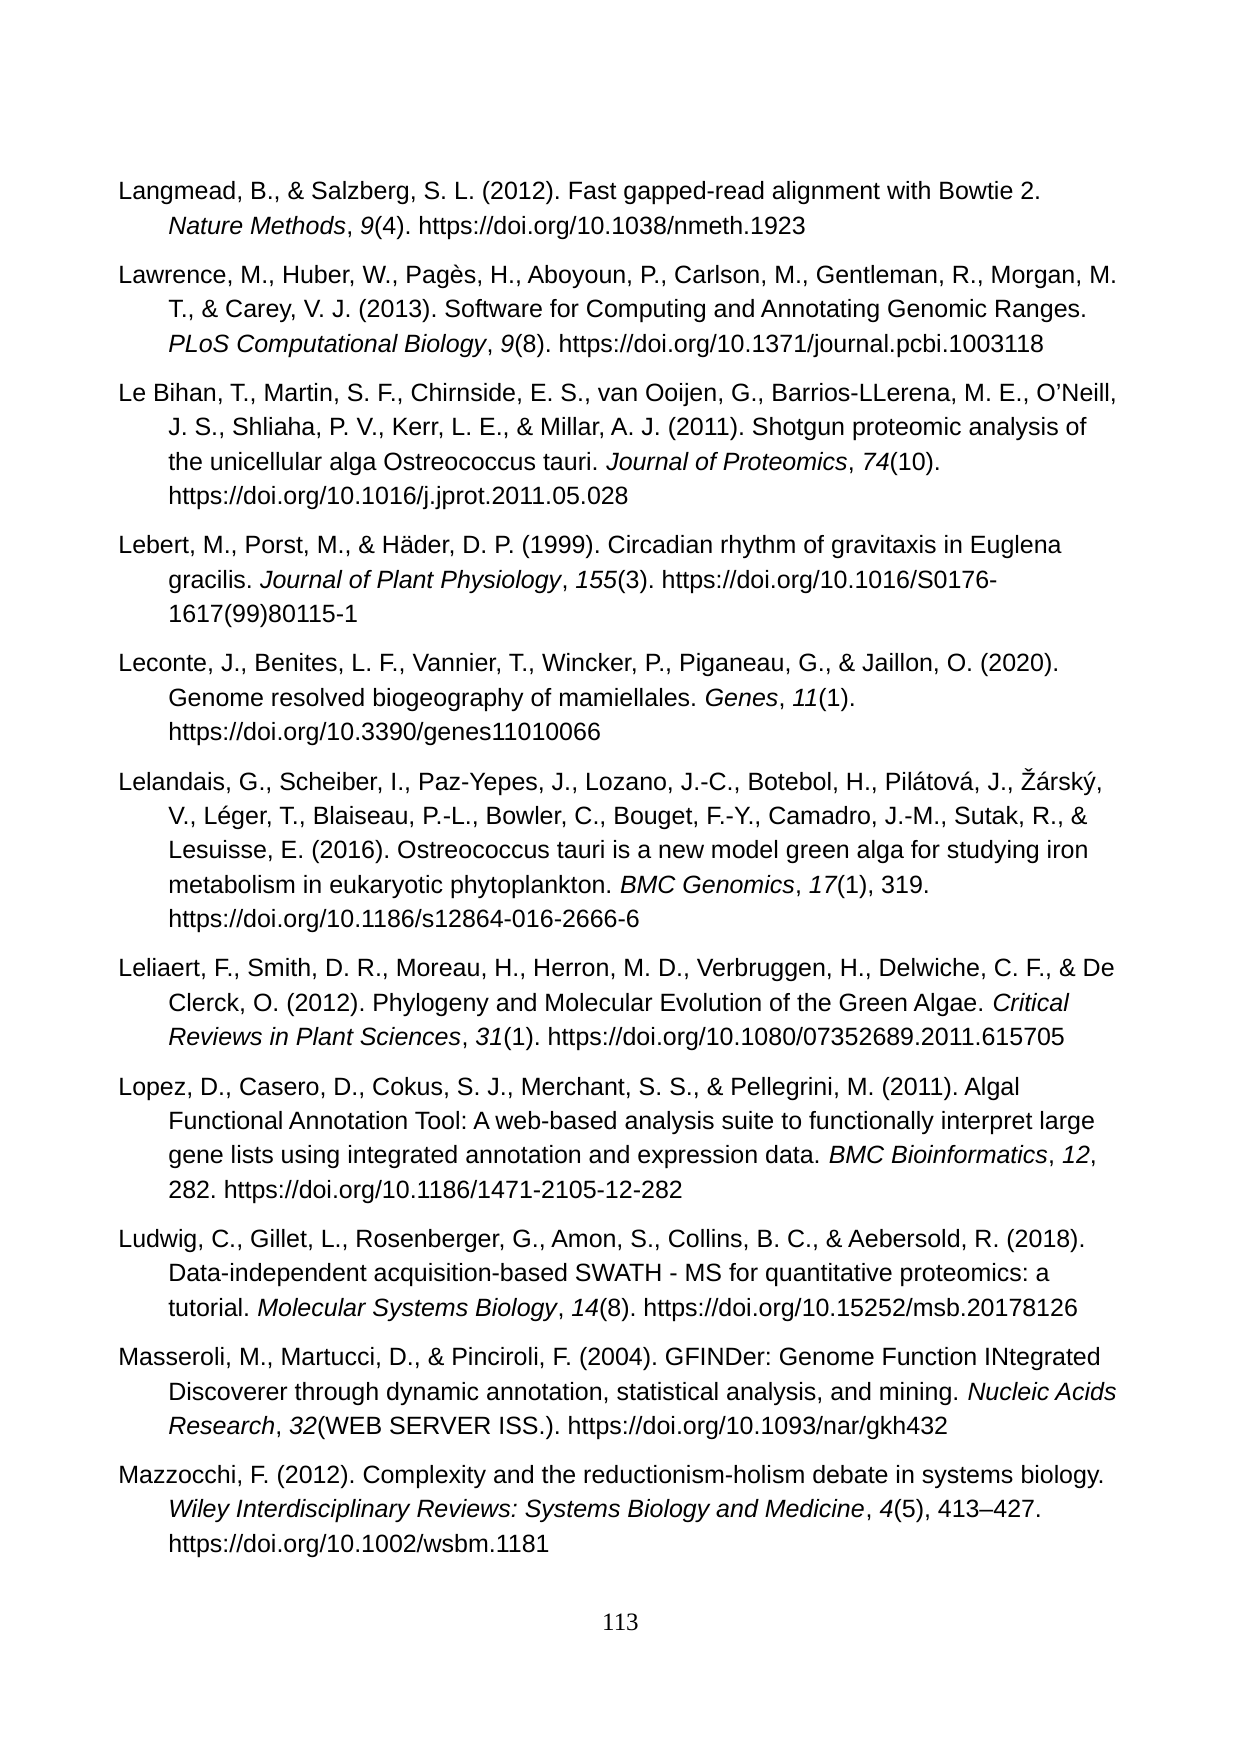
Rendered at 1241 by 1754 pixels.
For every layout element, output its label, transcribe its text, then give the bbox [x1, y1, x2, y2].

text Lelandais, G., Scheiber, I., Paz-Yepes, J., Lozano, J.-C., Botebol, H., Pilátová, J., Žárský, V., Léger, T., Blaiseau, P.-L., Bowler, C., Bouget, F.-Y., Camadro, J.-M., Sutak, R., & Lesuisse, E. (2016). Ostreococcus tauri is a new model green alga for studying iron metabolism in eukaryotic phytoplankton. BMC Genomics, 17(1), 319. https://doi.org/10.1186/s12864-016-2666-6 [118, 766, 1122, 933]
text Leconte, J., Benites, L. F., Vannier, T., Wincker, P., Piganeau, G., & Jaillon, O. (2020). Genome resolved biogeography of mamiellales. Genes, 11(1). https://doi.org/10.3390/genes11010066 [118, 648, 1122, 746]
text Leliaert, F., Smith, D. R., Moreau, H., Herron, M. D., Verbruggen, H., Delwiche, C. F., & De Clerck, O. (2012). Phylogeny and Molecular Evolution of the Green Algae. Critical Reviews in Plant Sciences, 31(1). https://doi.org/10.1080/07352689.2011.615705 [118, 953, 1122, 1051]
text Lopez, D., Casero, D., Cokus, S. J., Merchant, S. S., & Pellegrini, M. (2011). Algal Functional Annotation Tool: A web-based analysis suite to functionally interpret large gene lists using integrated annotation and expression data. BMC Bioinformatics, 12, 282. https://doi.org/10.1186/1471-2105-12-282 [118, 1071, 1122, 1204]
text Masseroli, M., Martucci, D., & Pinciroli, F. (2004). GFINDer: Genome Function INtegrated Discoverer through dynamic annotation, statistical analysis, and mining. Nucleic Acids Research, 32(WEB SERVER ISS.). https://doi.org/10.1093/nar/gkh432 [118, 1342, 1122, 1440]
text Le Bihan, T., Martin, S. F., Chirnside, E. S., van Ooijen, G., Barrios-LLerena, M. E., O’Neill, J. S., Shliaha, P. V., Kerr, L. E., & Millar, A. J. (2011). Shotgun proteomic analysis of the unicellular alga Ostreococcus tauri. Journal of Proteomics, 74(10). https://doi.org/10.1016/j.jprot.2011.05.028 [118, 378, 1122, 510]
text Mazzocchi, F. (2012). Complexity and the reductionism-holism debate in systems biology. Wiley Interdisciplinary Reviews: Systems Biology and Medicine, 4(5), 413–427. https://doi.org/10.1002/wsbm.1181 [118, 1460, 1122, 1558]
text Lawrence, M., Huber, W., Pagès, H., Aboyoun, P., Carlson, M., Gentleman, R., Morgan, M. T., & Carey, V. J. (2013). Software for Computing and Annotating Genomic Ranges. PLoS Computational Biology, 9(8). https://doi.org/10.1371/journal.pcbi.1003118 [118, 260, 1122, 358]
text Langmead, B., & Salzberg, S. L. (2012). Fast gapped-read alignment with Bowtie 2. Nature Methods, 9(4). https://doi.org/10.1038/nmeth.1923 [118, 176, 1122, 239]
text Ludwig, C., Gillet, L., Rosenberger, G., Amon, S., Collins, B. C., & Aebersold, R. (2018). Data‐independent acquisition‐based SWATH ‐ MS for quantitative proteomics: a tutorial. Molecular Systems Biology, 14(8). https://doi.org/10.15252/msb.20178126 [118, 1224, 1122, 1322]
text Lebert, M., Porst, M., & Häder, D. P. (1999). Circadian rhythm of gravitaxis in Euglena gracilis. Journal of Plant Physiology, 155(3). https://doi.org/10.1016/S0176-1617(99)80115-1 [118, 530, 1122, 628]
